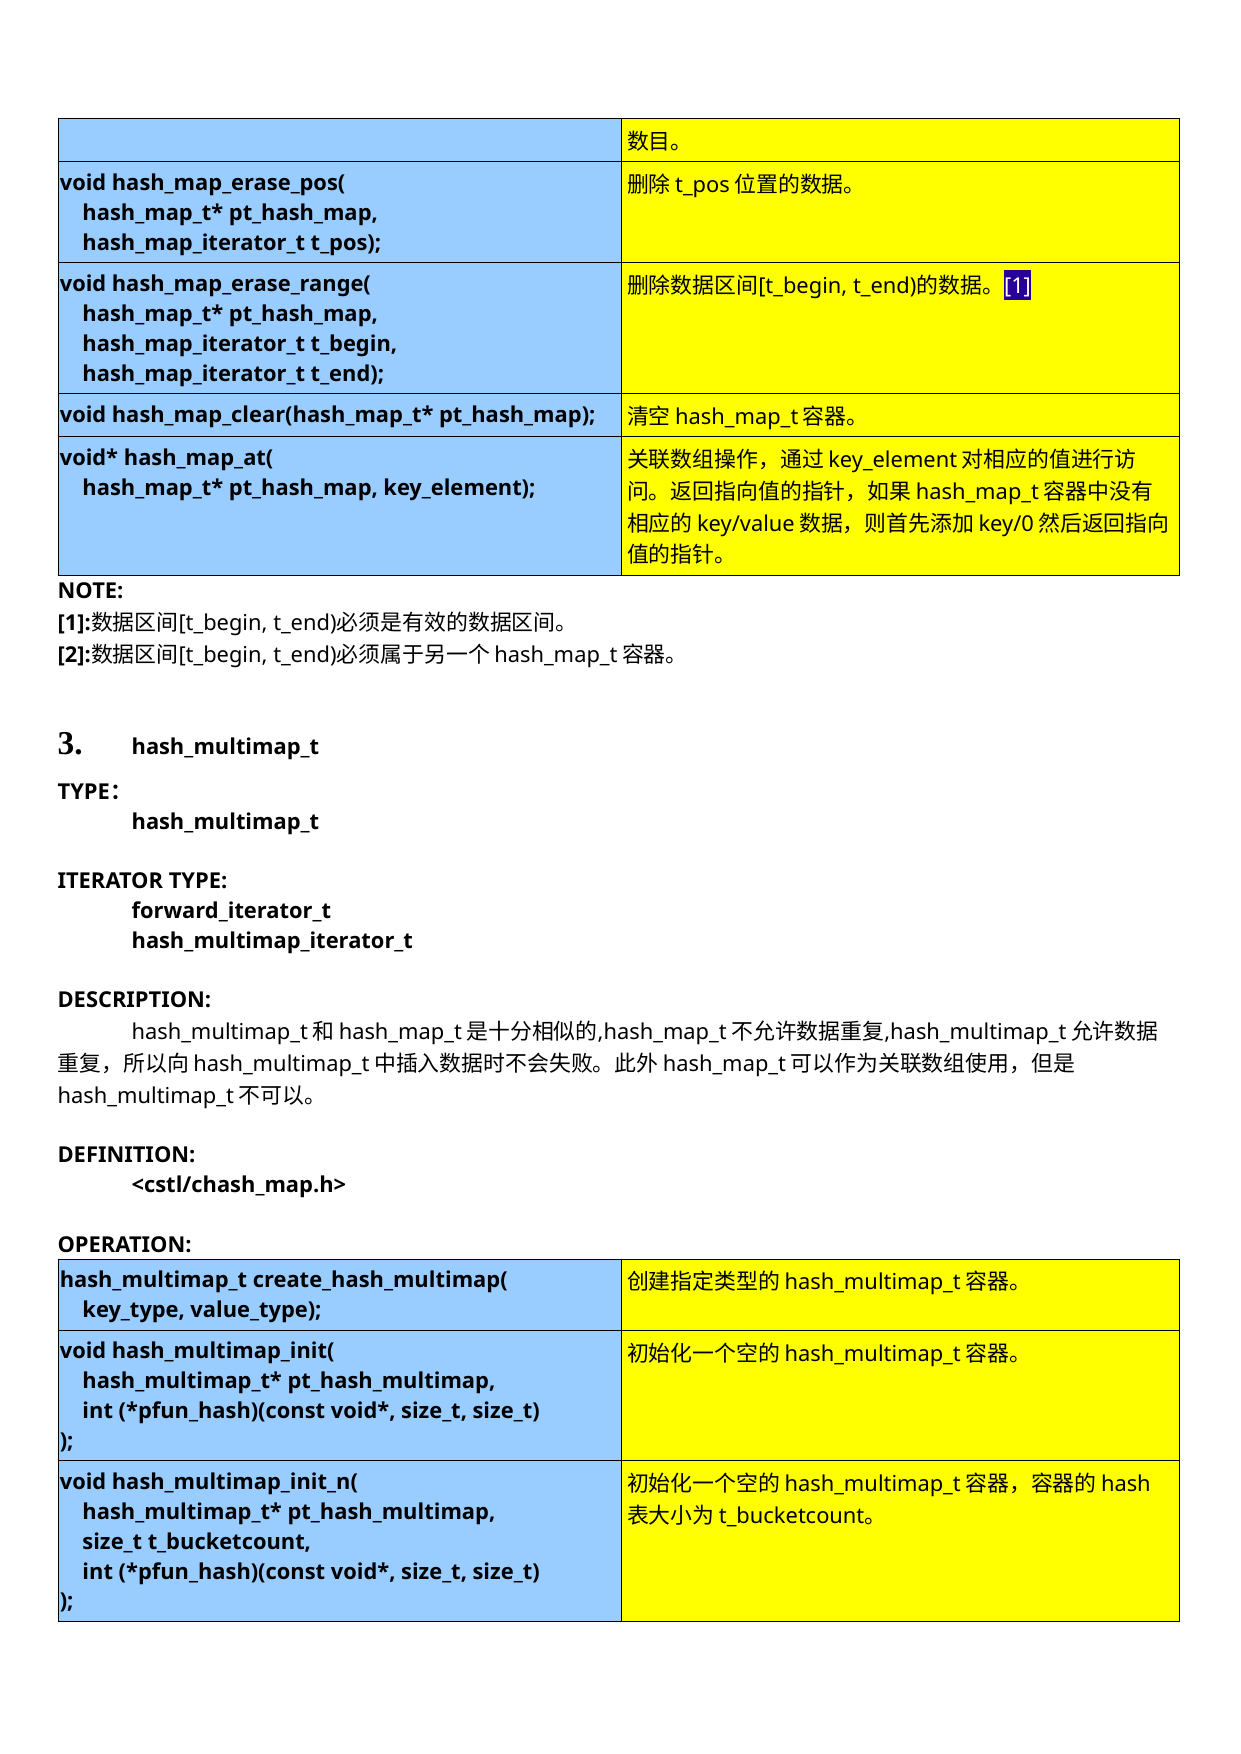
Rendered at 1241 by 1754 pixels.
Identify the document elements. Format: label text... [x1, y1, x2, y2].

text TYPE： [57, 774, 1179, 806]
text DEFINITION: [57, 1139, 1179, 1169]
table_cell [59, 119, 621, 161]
table_cell void hash_multimap_init_n( hash_multimap_t* pt_hash_multimap, size_t t_bucketcount, int (*pfun_hash)(const void*, size_t, size_t) ); [59, 1461, 621, 1621]
text forward_iterator_t [57, 895, 1179, 925]
table_cell void* hash_map_at( hash_map_t* pt_hash_map, key_element); [59, 437, 621, 575]
table_header hash_multimap_t create_hash_multimap( key_type, value_type); [59, 1260, 621, 1330]
table_cell void hash_map_erase_pos( hash_map_t* pt_hash_map, hash_map_iterator_t t_pos); [59, 162, 621, 262]
table_cell 删除数据区间[t_begin, t_end)的数据。[1] [622, 263, 1179, 393]
text hash_multimap_iterator_t [57, 925, 1179, 955]
text hash_multimap_t和hash_map_t是十分相似的,hash_map_t不允许数据重复,hash_multimap_t允许数据重复，所以向hash_multimap_t中插入数据时不会失败。此外hash_map_t可以作为关联数组使用，但是hash_multimap_t不可以。 [57, 1014, 1179, 1109]
table_cell 数目。 [622, 119, 1179, 161]
text [1]:数据区间[t_begin, t_end)必须是有效的数据区间。 [57, 605, 1179, 637]
table_cell 清空hash_map_t容器。 [622, 394, 1179, 436]
table_cell 删除t_pos位置的数据。 [622, 162, 1179, 262]
text DESCRIPTION: [57, 984, 1179, 1014]
subtitle hash_multimap_t [57, 723, 1179, 761]
table_cell void hash_multimap_init( hash_multimap_t* pt_hash_multimap, int (*pfun_hash)(const void*, size_t, size_t) ); [59, 1331, 621, 1460]
text hash_multimap_t [57, 806, 1179, 836]
table_cell void hash_map_clear(hash_map_t* pt_hash_map); [59, 394, 621, 436]
table_cell 初始化一个空的hash_multimap_t容器，容器的hash表大小为t_bucketcount。 [622, 1461, 1179, 1621]
text [2]:数据区间[t_begin, t_end)必须属于另一个hash_map_t容器。 [57, 637, 1179, 668]
table_cell 关联数组操作，通过key_element对相应的值进行访问。返回指向值的指针，如果hash_map_t容器中没有相应的key/value数据，则首先添加key/0然后返回指向值的指针。 [622, 437, 1179, 575]
table_cell void hash_map_erase_range( hash_map_t* pt_hash_map, hash_map_iterator_t t_begin, hash_map_iterator_t t_end); [59, 263, 621, 393]
text <cstl/chash_map.h> [57, 1169, 1179, 1199]
table_cell 初始化一个空的hash_multimap_t容器。 [622, 1331, 1179, 1460]
text ITERATOR TYPE: [57, 865, 1179, 895]
table_header 创建指定类型的hash_multimap_t容器。 [622, 1260, 1179, 1330]
text OPERATION: [57, 1229, 1179, 1258]
text NOTE: [57, 575, 1179, 605]
